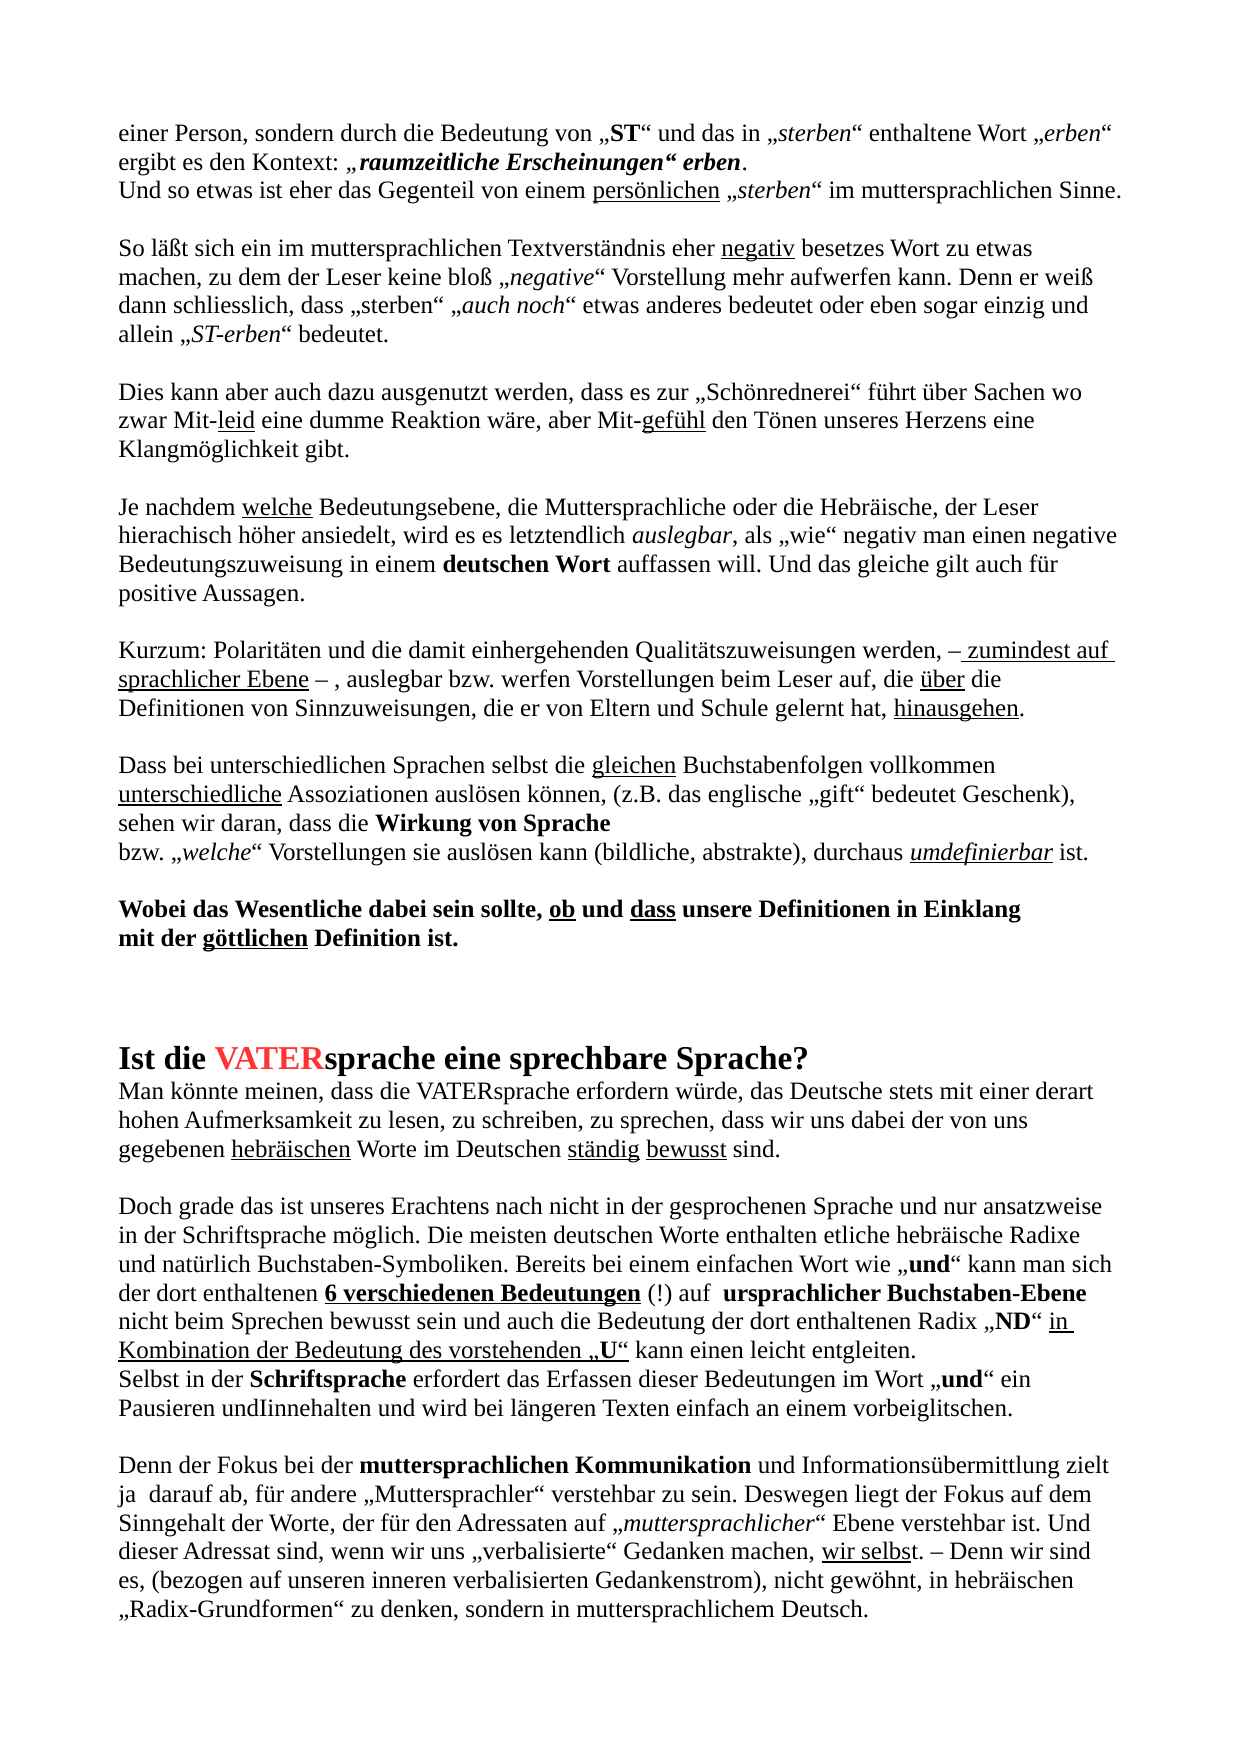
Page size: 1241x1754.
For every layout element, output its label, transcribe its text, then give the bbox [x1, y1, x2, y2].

text Man könnte meinen, dass die VATERsprache erfordern würde, das Deutsche stets mit einer derart hohen Aufmerksamkeit zu lesen, zu schreiben, zu sprechen, dass wir uns dabei der von uns gegebenen hebräischen Worte im Deutschen ständig bewusst sind. [118, 1076, 1122, 1163]
text Je nachdem welche Bedeutungsebene, die Muttersprachliche oder die Hebräische, der Leser hierachisch höher ansiedelt, wird es es letztendlich auslegbar, als „wie“ negativ man einen negative Bedeutungszuweisung in einem deutschen Wort auffassen will. Und das gleiche gilt auch für positive Aussagen. [118, 492, 1122, 607]
text der dort enthaltenen 6 verschiedenen Bedeutungen (!) auf ursprachlicher Buchstaben-Ebene nicht beim Sprechen bewusst sein und auch die Bedeutung der dort enthaltenen Radix „ND“ in Kombination der Bedeutung des vorstehenden „U“ kann einen leicht entgleiten. [118, 1278, 1122, 1364]
text Dass bei unterschiedlichen Sprachen selbst die gleichen Buchstabenfolgen vollkommen unterschiedliche Assoziationen auslösen können, (z.B. das englische „gift“ bedeutet Geschenk), sehen wir daran, dass die Wirkung von Sprache [118, 751, 1122, 837]
text Und so etwas ist eher das Gegenteil von einem persönlichen „sterben“ im muttersprachlichen Sinne. [118, 176, 1122, 204]
text bzw. „welche“ Vorstellungen sie auslösen kann (bildliche, abstrakte), durchaus umdefinierbar ist. [118, 837, 1122, 866]
text Ist die VATERsprache eine sprechbare Sprache? [118, 1038, 1122, 1076]
text Wobei das Wesentliche dabei sein sollte, ob und dass unsere Definitionen in Einklang [118, 894, 1122, 923]
text Dies kann aber auch dazu ausgenutzt werden, dass es zur „Schönrednerei“ führt über Sachen wo zwar Mit-leid eine dumme Reaktion wäre, aber Mit-gefühl den Tönen unseres Herzens eine Klangmöglichkeit gibt. [118, 377, 1122, 463]
text Doch grade das ist unseres Erachtens nach nicht in der gesprochenen Sprache und nur ansatzweise in der Schriftsprache möglich. Die meisten deutschen Worte enthalten etliche hebräische Radixe und natürlich Buchstaben-Symboliken. Bereits bei einem einfachen Wort wie „und“ kann man sich [118, 1191, 1122, 1278]
text einer Person, sondern durch die Bedeutung von „ST“ und das in „sterben“ enthaltene Wort „erben“ ergibt es den Kontext: „raumzeitliche Erscheinungen“ erben. [118, 118, 1122, 176]
text Denn der Fokus bei der muttersprachlichen Kommunikation und Informationsübermittlung zielt ja darauf ab, für andere „Muttersprachler“ verstehbar zu sein. Deswegen liegt der Fokus auf dem Sinngehalt der Worte, der für den Adressaten auf „muttersprachlicher“ Ebene verstehbar ist. Und dieser Adressat sind, wenn wir uns „verbalisierte“ Gedanken machen, wir selbst. – Denn wir sind es, (bezogen auf unseren inneren verbalisierten Gedankenstrom), nicht gewöhnt, in hebräischen „Radix-Grundformen“ zu denken, sondern in muttersprachlichem Deutsch. [118, 1450, 1122, 1623]
text Selbst in der Schriftsprache erfordert das Erfassen dieser Bedeutungen im Wort „und“ ein Pausieren undIinnehalten und wird bei längeren Texten einfach an einem vorbeiglitschen. [118, 1364, 1122, 1421]
text So läßt sich ein im muttersprachlichen Textverständnis eher negativ besetzes Wort zu etwas machen, zu dem der Leser keine bloß „negative“ Vorstellung mehr aufwerfen kann. Denn er weiß dann schliesslich, dass „sterben“ „auch noch“ etwas anderes bedeutet oder eben sogar einzig und allein „ST-erben“ bedeutet. [118, 233, 1122, 348]
text Kurzum: Polaritäten und die damit einhergehenden Qualitätszuweisungen werden, – zumindest auf sprachlicher Ebene – , auslegbar bzw. werfen Vorstellungen beim Leser auf, die über die Definitionen von Sinnzuweisungen, die er von Eltern und Schule gelernt hat, hinausgehen. [118, 636, 1122, 722]
text mit der göttlichen Definition ist. [118, 923, 1122, 952]
